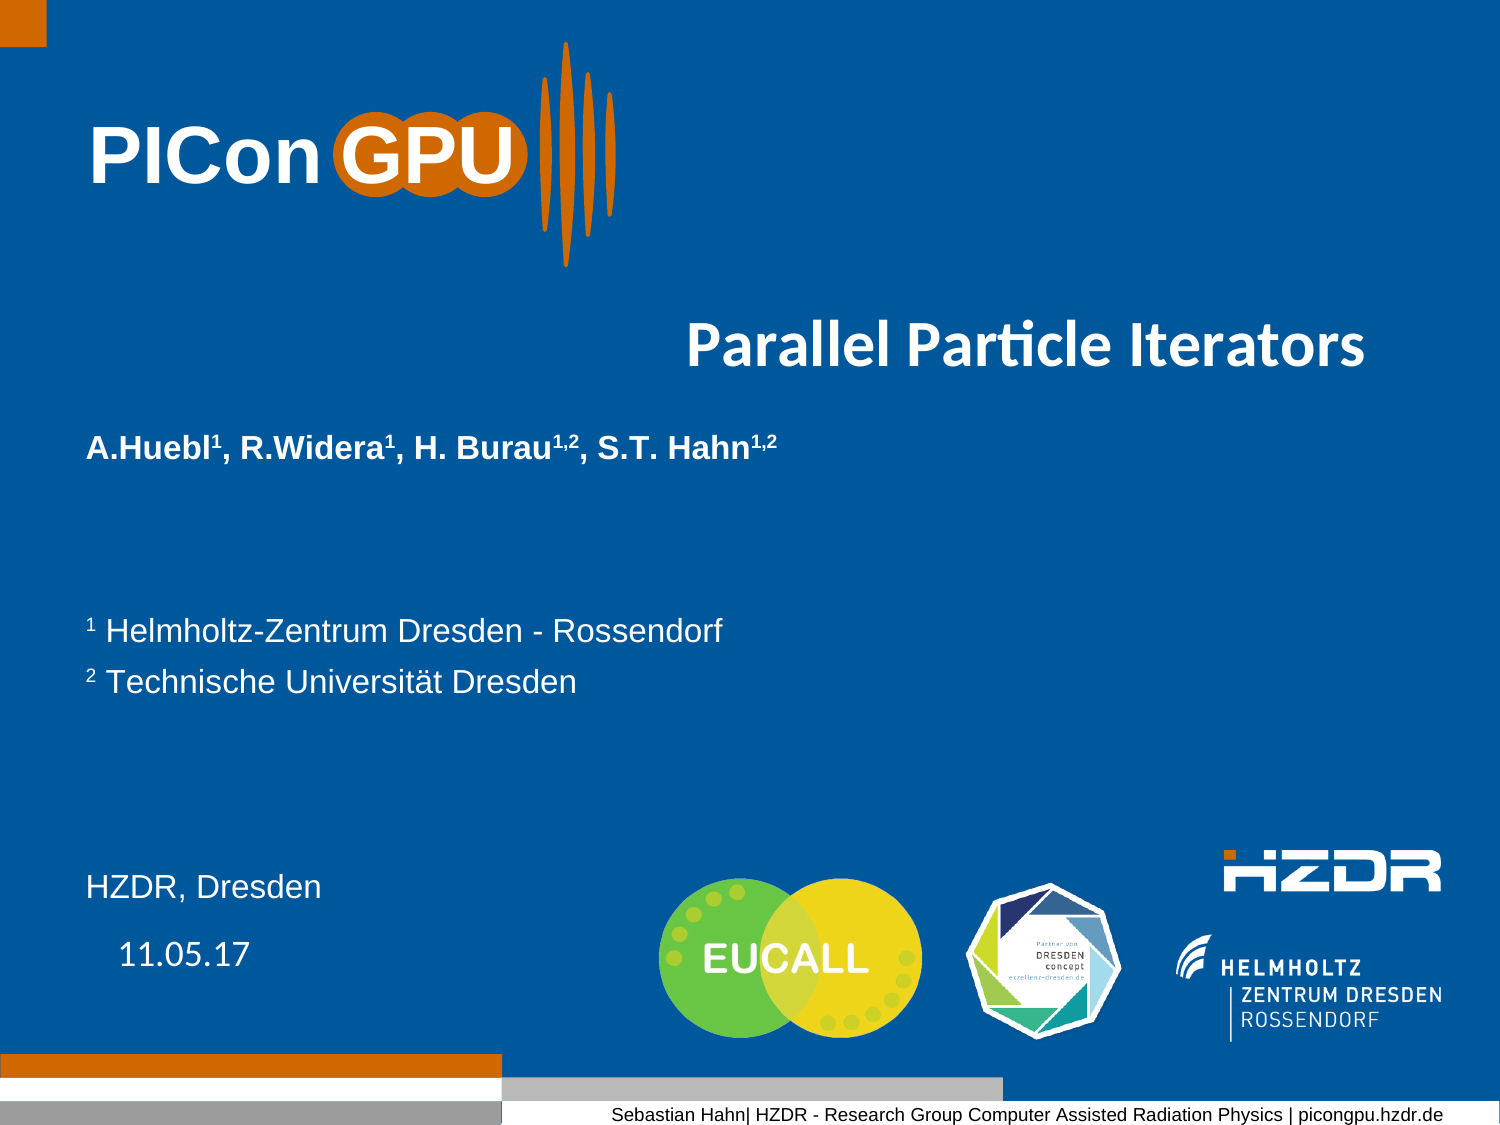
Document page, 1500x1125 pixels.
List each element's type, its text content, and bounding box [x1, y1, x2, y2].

picture [1182, 850, 1441, 1042]
list 1 Helmholtz-Zentrum Dresden - Rossendorf 2 Technische Universität Dresden HZDR, Dresden [70, 727, 1182, 1070]
list A.Huebl1, R.Widera1, H. Burau1,2, S.T. Hahn1,2 [70, 418, 1264, 727]
picture [82, 35, 626, 274]
list Parallel Particle Iterators [64, 101, 1382, 471]
